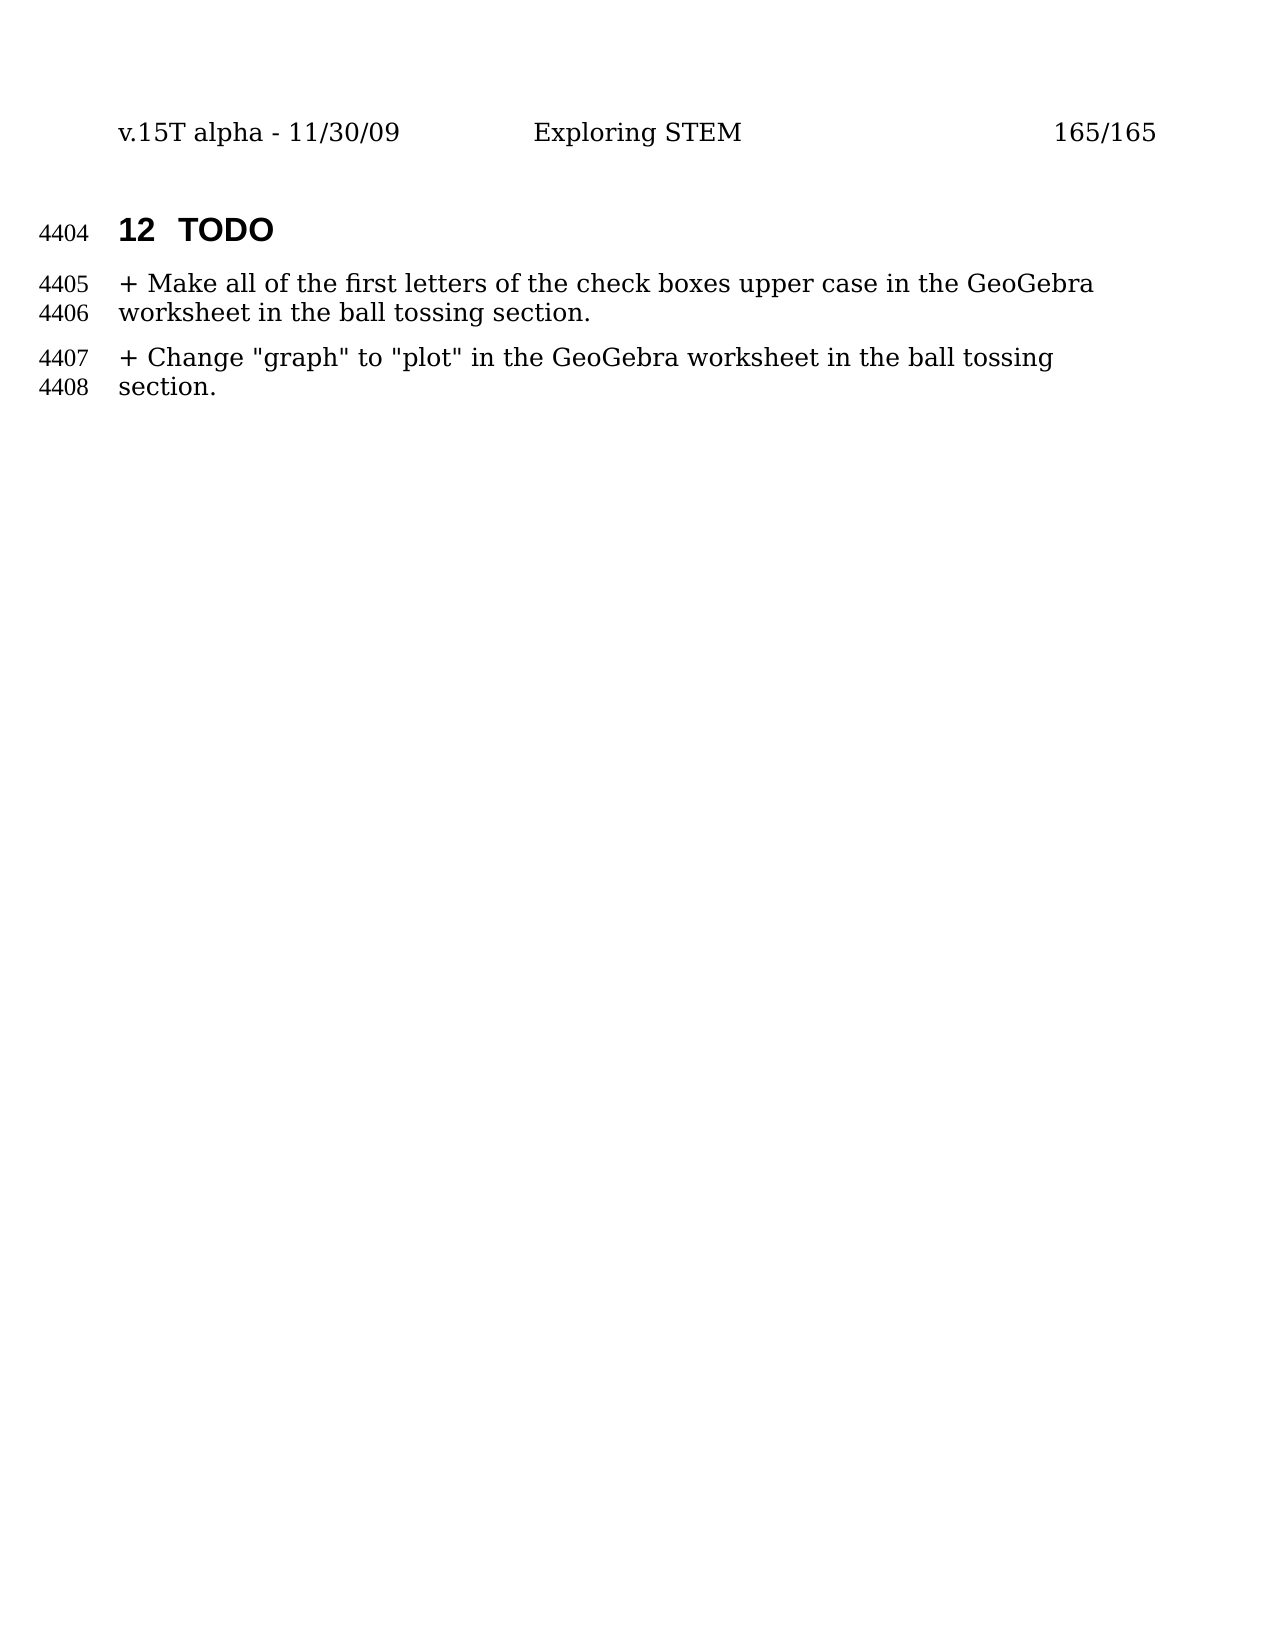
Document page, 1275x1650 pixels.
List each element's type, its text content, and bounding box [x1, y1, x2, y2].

text + Change "graph" to "plot" in the GeoGebra worksheet in the ball tossing section. [118, 343, 1157, 401]
text + Make all of the first letters of the check boxes upper case in the GeoGebra worksheet in the ball tossing section. [118, 269, 1157, 328]
subtitle TODO [118, 210, 1157, 248]
